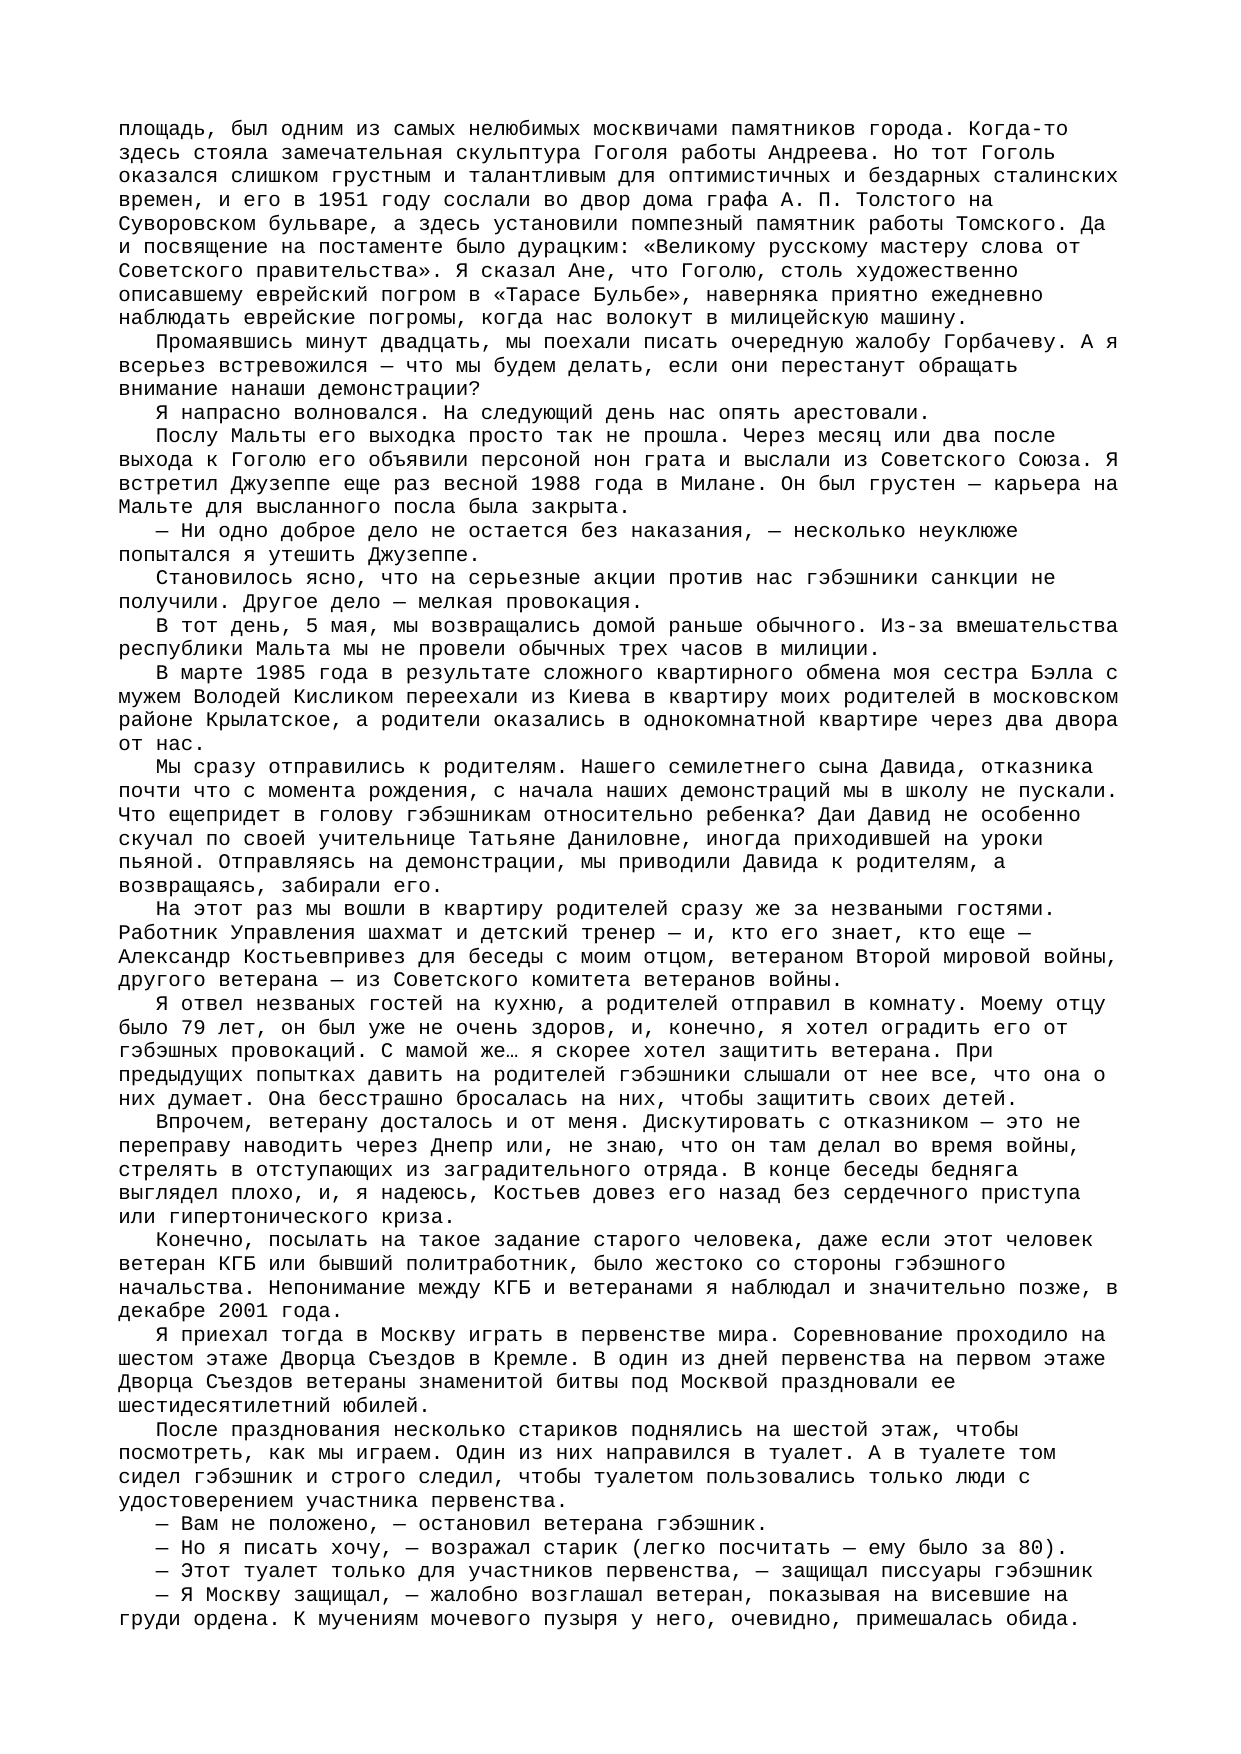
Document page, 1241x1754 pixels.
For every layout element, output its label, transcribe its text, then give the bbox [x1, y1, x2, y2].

text Я отвел незваных гостей на кухню, а родителей отправил в комнату. Моему отцу было 79 лет, он был уже не очень здоров, и, конечно, я хотел оградить его от гэбэшных провокаций. С мамой же… я скорее хотел защитить ветерана. При предыдущих попытках давить на родителей гэбэшники слышали от нее все, что она о них думает. Она бесстрашно бросалась на них, чтобы защитить своих детей. [118, 993, 1122, 1111]
text Становилось ясно, что на серьезные акции против нас гэбэшники санкции не получили. Другое дело — мелкая провокация. [118, 567, 1122, 615]
text — Этот туалет только для участников первенства, — защищал писсуары гэбэшник [118, 1561, 1122, 1584]
text — Вам не положено, — остановил ветерана гэбэшник. [118, 1513, 1122, 1537]
text После празднования несколько стариков поднялись на шестой этаж, чтобы посмотреть, как мы играем. Один из них направился в туалет. А в туалете том сидел гэбэшник и строго следил, чтобы туалетом пользовались только люди с удостоверением участника первенства. [118, 1419, 1122, 1513]
text Мы сразу отправились к родителям. Нашего семилетнего сына Давида, отказника почти что с момента рождения, с начала наших демонстраций мы в школу не пускали. Что ещепридет в голову гэбэшникам относительно ребенка? Даи Давид не особенно скучал по своей учительнице Татьяне Даниловне, иногда приходившей на уроки пьяной. Отправляясь на демонстрации, мы приводили Давида к родителям, а возвращаясь, забирали его. [118, 757, 1122, 898]
text В марте 1985 года в результате сложного квартирного обмена моя сестра Бэлла с мужем Володей Кисликом переехали из Киева в квартиру моих родителей в московском районе Крылатское, а родители оказались в однокомнатной квартире через два двора от нас. [118, 662, 1122, 757]
text — Ни одно доброе дело не остается без наказания, — несколько неуклюже попытался я утешить Джузеппе. [118, 520, 1122, 567]
text На этот раз мы вошли в квартиру родителей сразу же за незваными гостями. Работник Управления шахмат и детский тренер — и, кто его знает, кто еще — Александр Костьевпривез для беседы с моим отцом, ветераном Второй мировой войны, другого ветерана — из Советского комитета ветеранов войны. [118, 898, 1122, 993]
text В тот день, 5 мая, мы возвращались домой раньше обычного. Из-за вмешательства республики Мальта мы не провели обычных трех часов в милиции. [118, 615, 1122, 662]
text — Но я писать хочу, — возражал старик (легко посчитать — ему было за 80). [118, 1537, 1122, 1561]
text Впрочем, ветерану досталось и от меня. Дискутировать с отказником — это не переправу наводить через Днепр или, не знаю, что он там делал во время войны, стрелять в отступающих из заградительного отряда. В конце беседы бедняга выглядел плохо, и, я надеюсь, Костьев довез его назад без сердечного приступа или гипертонического криза. [118, 1111, 1122, 1229]
text Промаявшись минут двадцать, мы поехали писать очередную жалобу Горбачеву. А я всерьез встревожился — что мы будем делать, если они перестанут обращать внимание нанаши демонстрации? [118, 331, 1122, 402]
text Я приехал тогда в Москву играть в первенстве мира. Соревнование проходило на шестом этаже Дворца Съездов в Кремле. В один из дней первенства на первом этаже Дворца Съездов ветераны знаменитой битвы под Москвой праздновали ее шестидесятилетний юбилей. [118, 1324, 1122, 1419]
text Конечно, посылать на такое задание старого человека, даже если этот человек ветеран КГБ или бывший политработник, было жестоко со стороны гэбэшного начальства. Непонимание между КГБ и ветеранами я наблюдал и значительно позже, в декабре 2001 года. [118, 1229, 1122, 1324]
text Послу Мальты его выходка просто так не прошла. Через месяц или два после выхода к Гоголю его объявили персоной нон грата и выслали из Советского Союза. Я встретил Джузеппе еще раз весной 1988 года в Милане. Он был грустен — карьера на Мальте для высланного посла была закрыта. [118, 426, 1122, 520]
text Я напрасно волновался. На следующий день нас опять арестовали. [118, 402, 1122, 426]
text площадь, был одним из самых нелюбимых москвичами памятников города. Когда-то здесь стояла замечательная скульптура Гоголя работы Андреева. Но тот Гоголь оказался слишком грустным и талантливым для оптимистичных и бездарных сталинских времен, и его в 1951 году сослали во двор дома графа А. П. Толстого на Суворовском бульваре, а здесь установили помпезный памятник работы Томского. Да и посвящение на постаменте было дурацким: «Великому русскому мастеру слова от Советского правительства». Я сказал Ане, что Гоголю, столь художественно описавшему еврейский погром в «Тарасе Бульбе», наверняка приятно ежедневно наблюдать еврейские погромы, когда нас волокут в милицейскую машину. [118, 118, 1122, 331]
text — Я Москву защищал, — жалобно возглашал ветеран, показывая на висевшие на груди ордена. К мучениям мочевого пузыря у него, очевидно, примешалась обида. [118, 1584, 1122, 1631]
